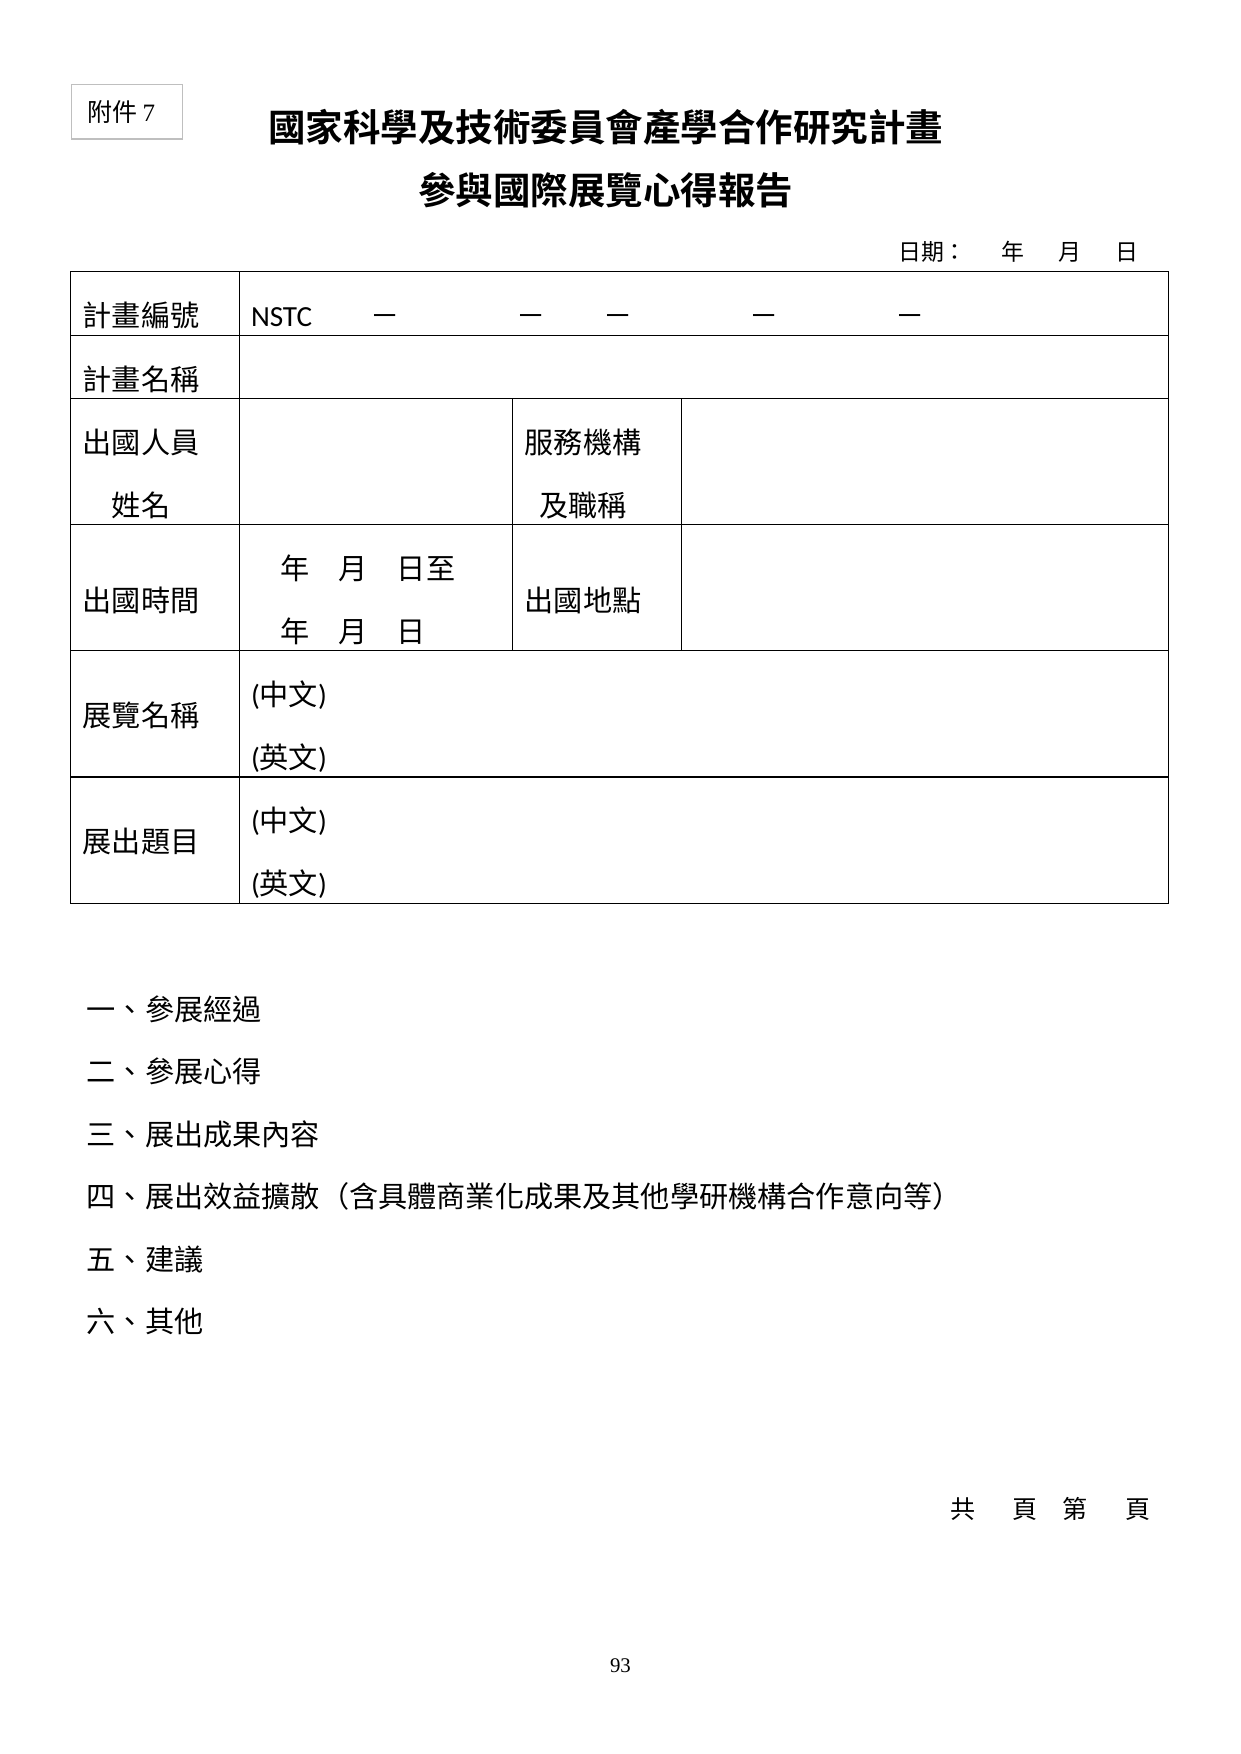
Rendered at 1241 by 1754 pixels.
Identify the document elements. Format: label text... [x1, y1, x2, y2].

table_cell [682, 399, 1168, 524]
table_cell [240, 399, 512, 524]
table_cell [240, 336, 1168, 398]
table_cell 出國人員姓名 [71, 399, 239, 524]
table_header 計畫編號 [71, 272, 239, 335]
text 五、建議 [86, 1216, 1140, 1278]
text 附件7 [87, 93, 167, 129]
text 四、展出效益擴散（含具體商業化成果及其他學研機構合作意向等） [86, 1153, 1140, 1216]
text 一、參展經過 [86, 966, 1140, 1028]
text 三、展出成果內容 [86, 1091, 1140, 1153]
table_cell [682, 525, 1168, 650]
text 日期： 年 月 日 [71, 209, 1140, 271]
table_cell 展出題目 [71, 778, 239, 902]
table_cell (中文) (英文) [240, 651, 1168, 776]
table_cell 出國地點 [513, 525, 681, 650]
table_header NSTC － － － － － [240, 272, 1168, 335]
text 二、參展心得 [86, 1028, 1140, 1091]
text 參與國際展覽心得報告 [71, 146, 1140, 209]
text 國家科學及技術委員會產學合作研究計畫 [71, 84, 1140, 146]
table_cell 年 月 日至 年 月 日 [240, 525, 512, 650]
table_cell 計畫名稱 [71, 336, 239, 398]
text 共 頁 第 頁 [71, 1466, 1169, 1528]
table_cell 服務機構及職稱 [513, 399, 681, 524]
table_cell 展覽名稱 [71, 651, 239, 776]
table_cell (中文) (英文) [240, 778, 1168, 902]
table_cell 出國時間 [71, 525, 239, 650]
text 六、其他 [86, 1278, 1140, 1341]
